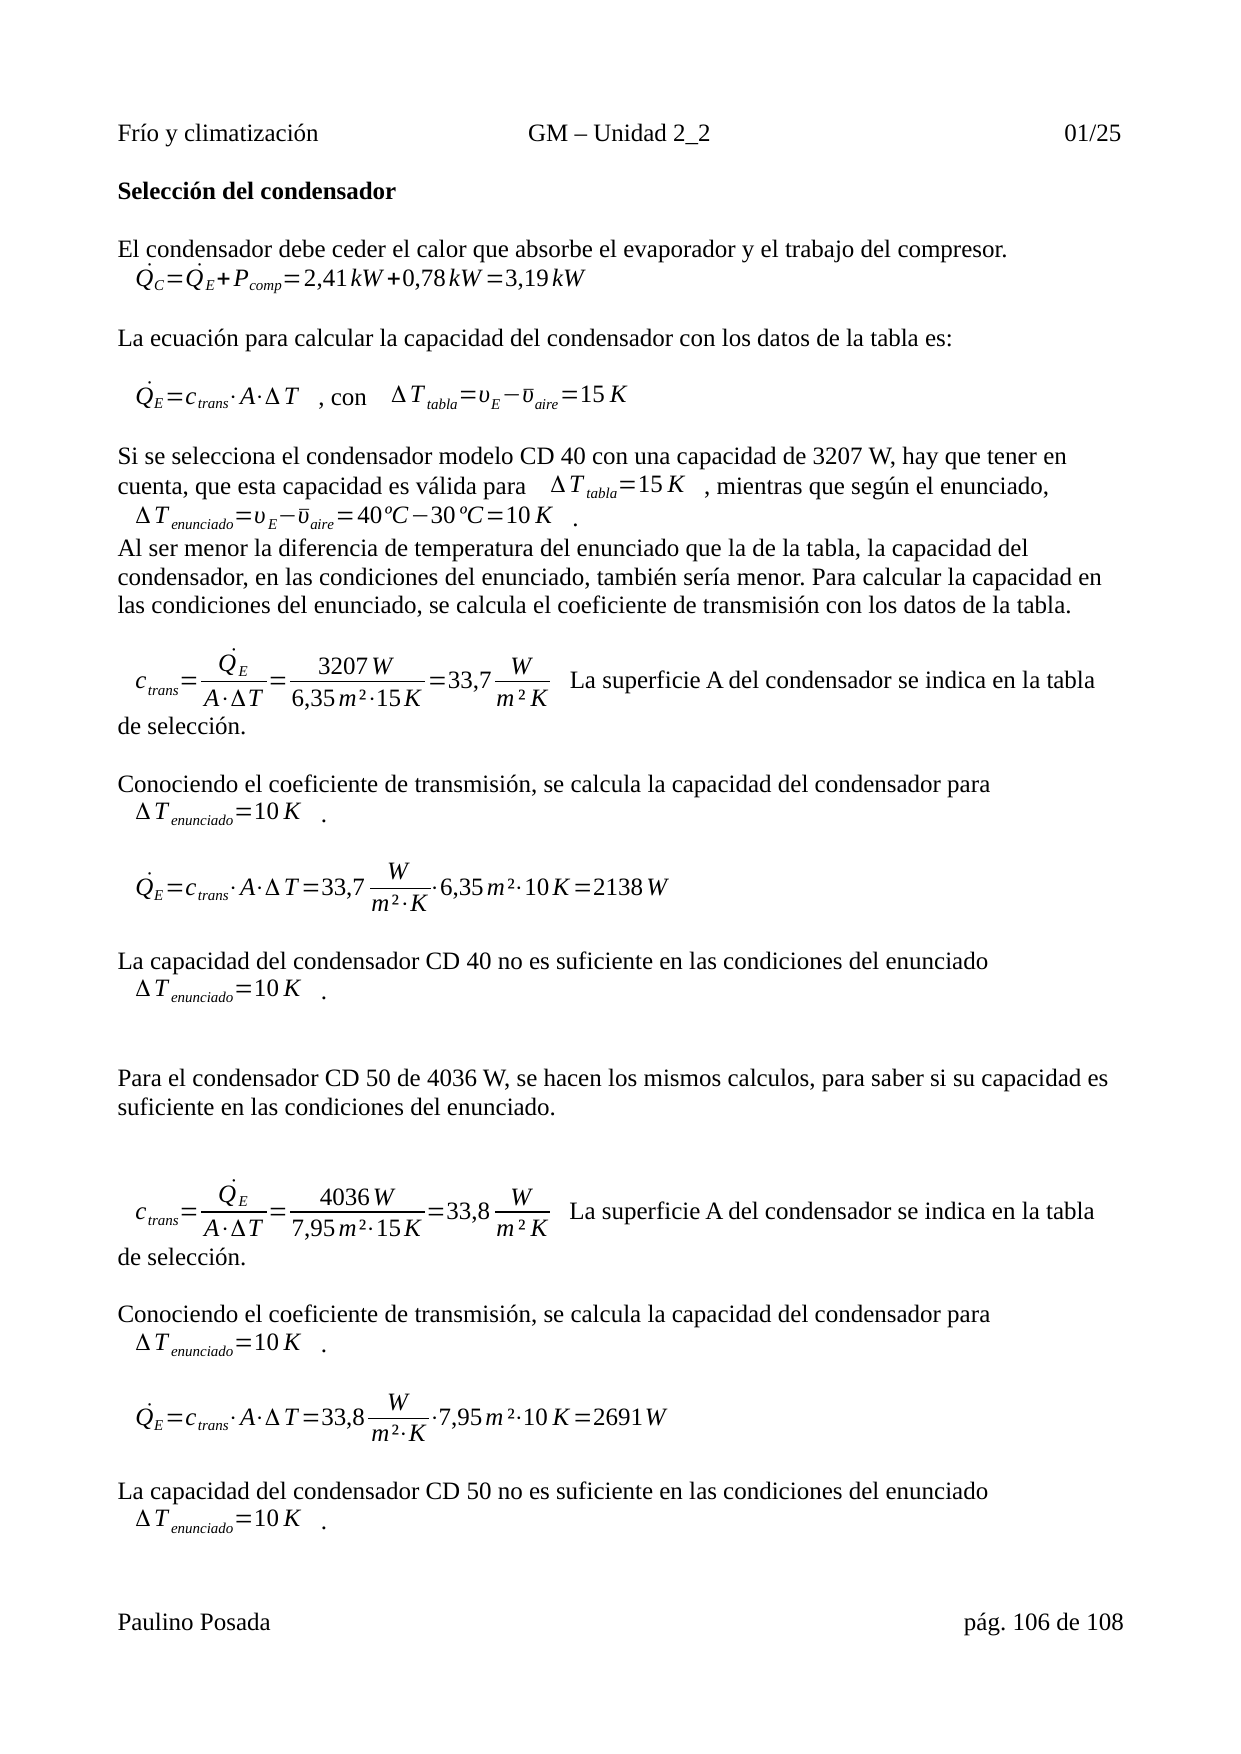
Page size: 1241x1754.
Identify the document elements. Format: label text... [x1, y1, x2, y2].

text El condensador debe ceder el calor que absorbe el evaporador y el trabajo del compresor. [5, 234, 1123, 263]
text La superficie A del condensador se indica en la tabla de selección. [5, 648, 1123, 740]
text Selección del condensador [5, 176, 1123, 205]
text Conociendo el coeficiente de transmisión, se calcula la capacidad del condensador para . [5, 769, 1123, 829]
text La capacidad del condensador CD 40 no es suficiente en las condiciones del enunciado. [5, 946, 1123, 1006]
text La capacidad del condensador CD 50 no es suficiente en las condiciones del enunciado. [5, 1476, 1123, 1536]
text La ecuación para calcular la capacidad del condensador con los datos de la tabla es: [5, 323, 1123, 352]
text Para el condensador CD 50 de 4036 W, se hacen los mismos calculos, para saber si su capacidad es suficiente en las condiciones del enunciado. [5, 1063, 1123, 1121]
text Al ser menor la diferencia de temperatura del enunciado que la de la tabla, la capacidad del condensador, en las condiciones del enunciado, también sería menor. Para calcular la capacidad en las condiciones del enunciado, se calcula el coeficiente de transmisión con los datos de la tabla. [5, 533, 1123, 619]
text Conociendo el coeficiente de transmisión, se calcula la capacidad del condensador para . [5, 1299, 1123, 1359]
text , con [5, 381, 1123, 413]
text La superficie A del condensador se indica en la tabla de selección. [5, 1178, 1123, 1271]
text Si se selecciona el condensador modelo CD 40 con una capacidad de 3207 W, hay que tener en cuenta, que esta capacidad es válida para , mientras que según el enunciado, . [5, 441, 1123, 533]
